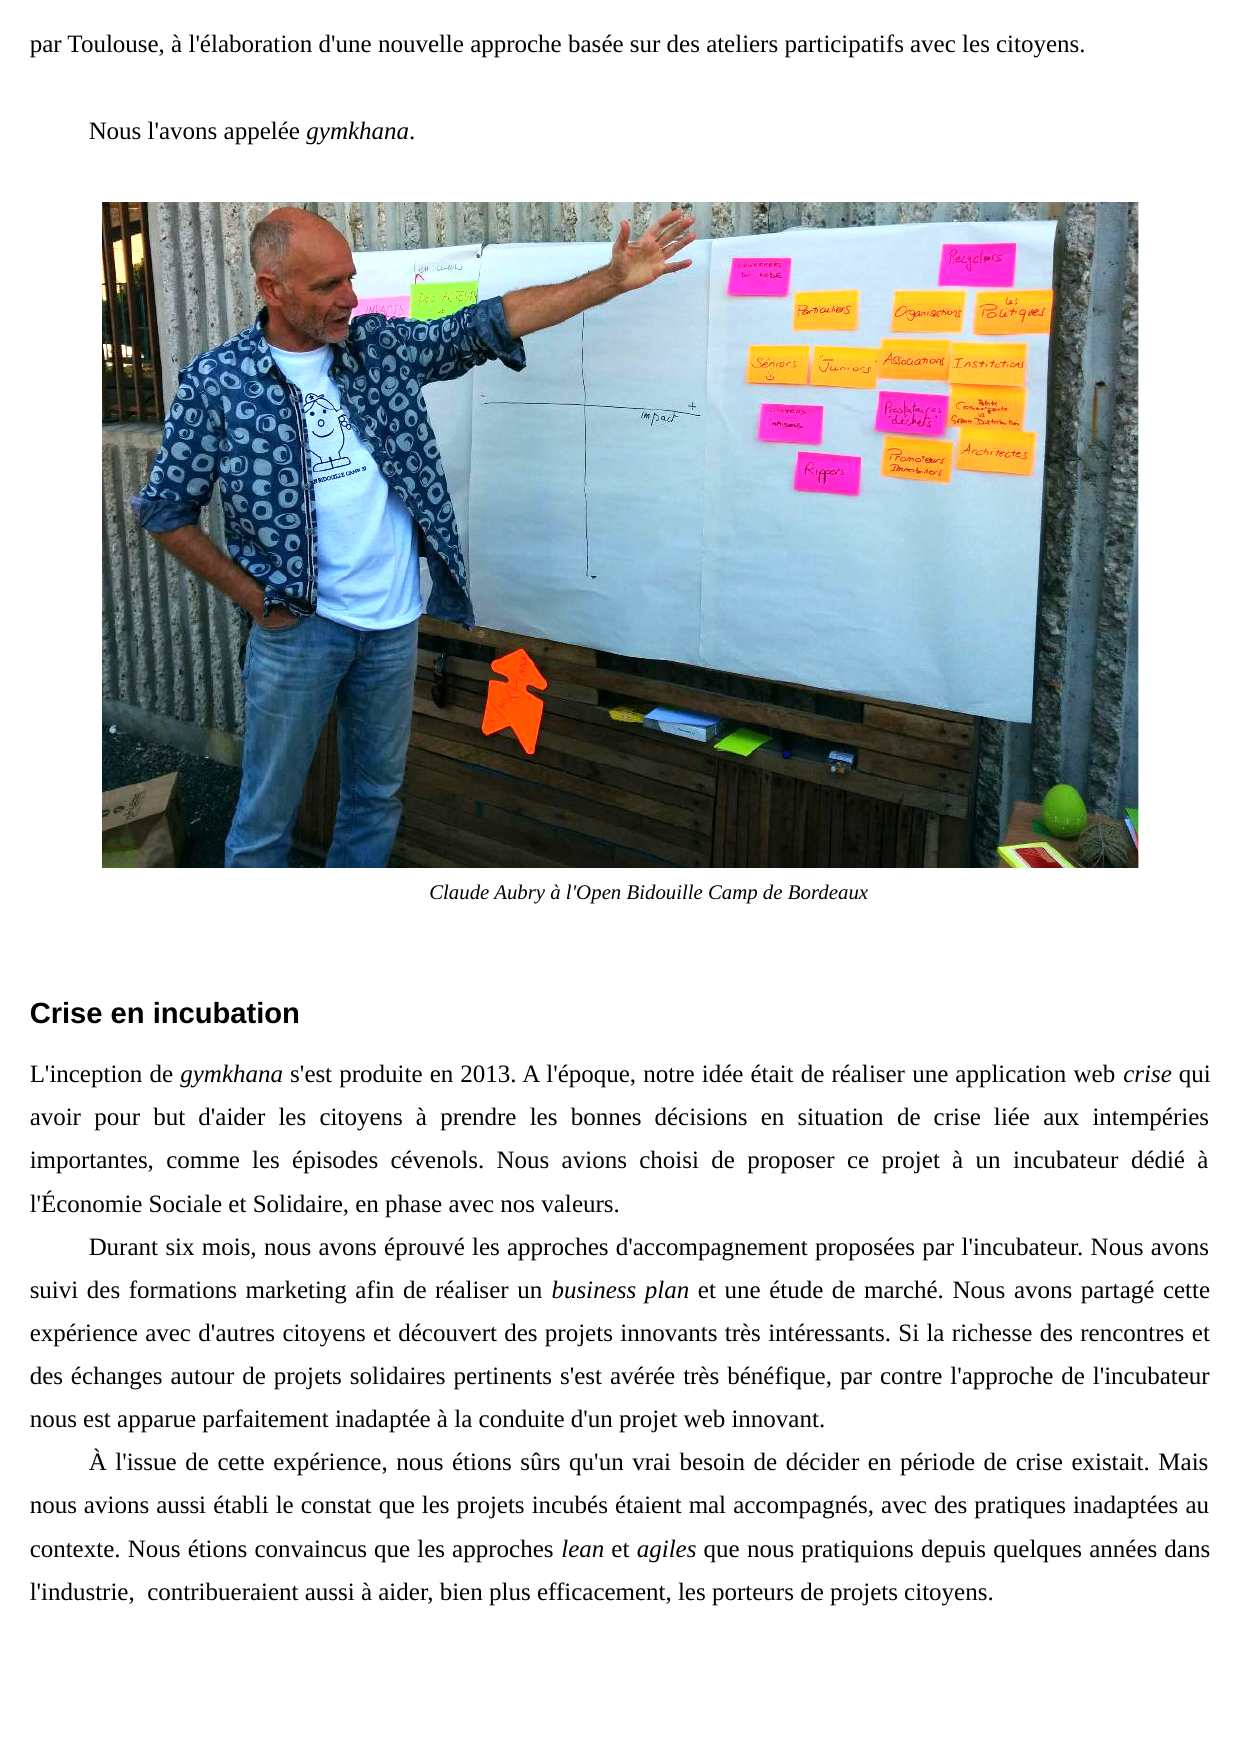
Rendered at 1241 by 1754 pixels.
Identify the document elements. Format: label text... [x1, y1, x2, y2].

text par Toulouse, à l'élaboration d'une nouvelle approche basée sur des ateliers participatifs avec les citoyens. [29, 29, 1211, 58]
subtitle Crise en incubation [29, 997, 1211, 1030]
picture [102, 202, 1139, 868]
text L'inception de gymkhana s'est produite en 2013. A l'époque, notre idée était de réaliser une application web crise qui avoir pour but d'aider les citoyens à prendre les bonnes décisions en situation de crise liée aux intempéries importantes, comme les épisodes cévenols. Nous avions choisi de proposer ce projet à un incubateur dédié à l'Économie Sociale et Solidaire, en phase avec nos valeurs. [29, 1059, 1211, 1217]
text À l'issue de cette expérience, nous étions sûrs qu'un vrai besoin de décider en période de crise existait. Mais nous avions aussi établi le constat que les projets incubés étaient mal accompagnés, avec des pratiques inadaptées au contexte. Nous étions convaincus que les approches lean et agiles que nous pratiquions depuis quelques années dans l'industrie, contribueraient aussi à aider, bien plus efficacement, les porteurs de projets citoyens. [29, 1447, 1211, 1606]
text Nous l'avons appelée gymkhana. [29, 116, 1211, 144]
text Durant six mois, nous avons éprouvé les approches d'accompagnement proposées par l'incubateur. Nous avons suivi des formations marketing afin de réaliser un business plan et une étude de marché. Nous avons partagé cette expérience avec d'autres citoyens et découvert des projets innovants très intéressants. Si la richesse des rencontres et des échanges autour de projets solidaires pertinents s'est avérée très bénéfique, par contre l'approche de l'incubateur nous est apparue parfaitement inadaptée à la conduite d'un projet web innovant. [29, 1232, 1211, 1433]
text Claude Aubry à l'Open Bidouille Camp de Bordeaux [29, 868, 1211, 904]
